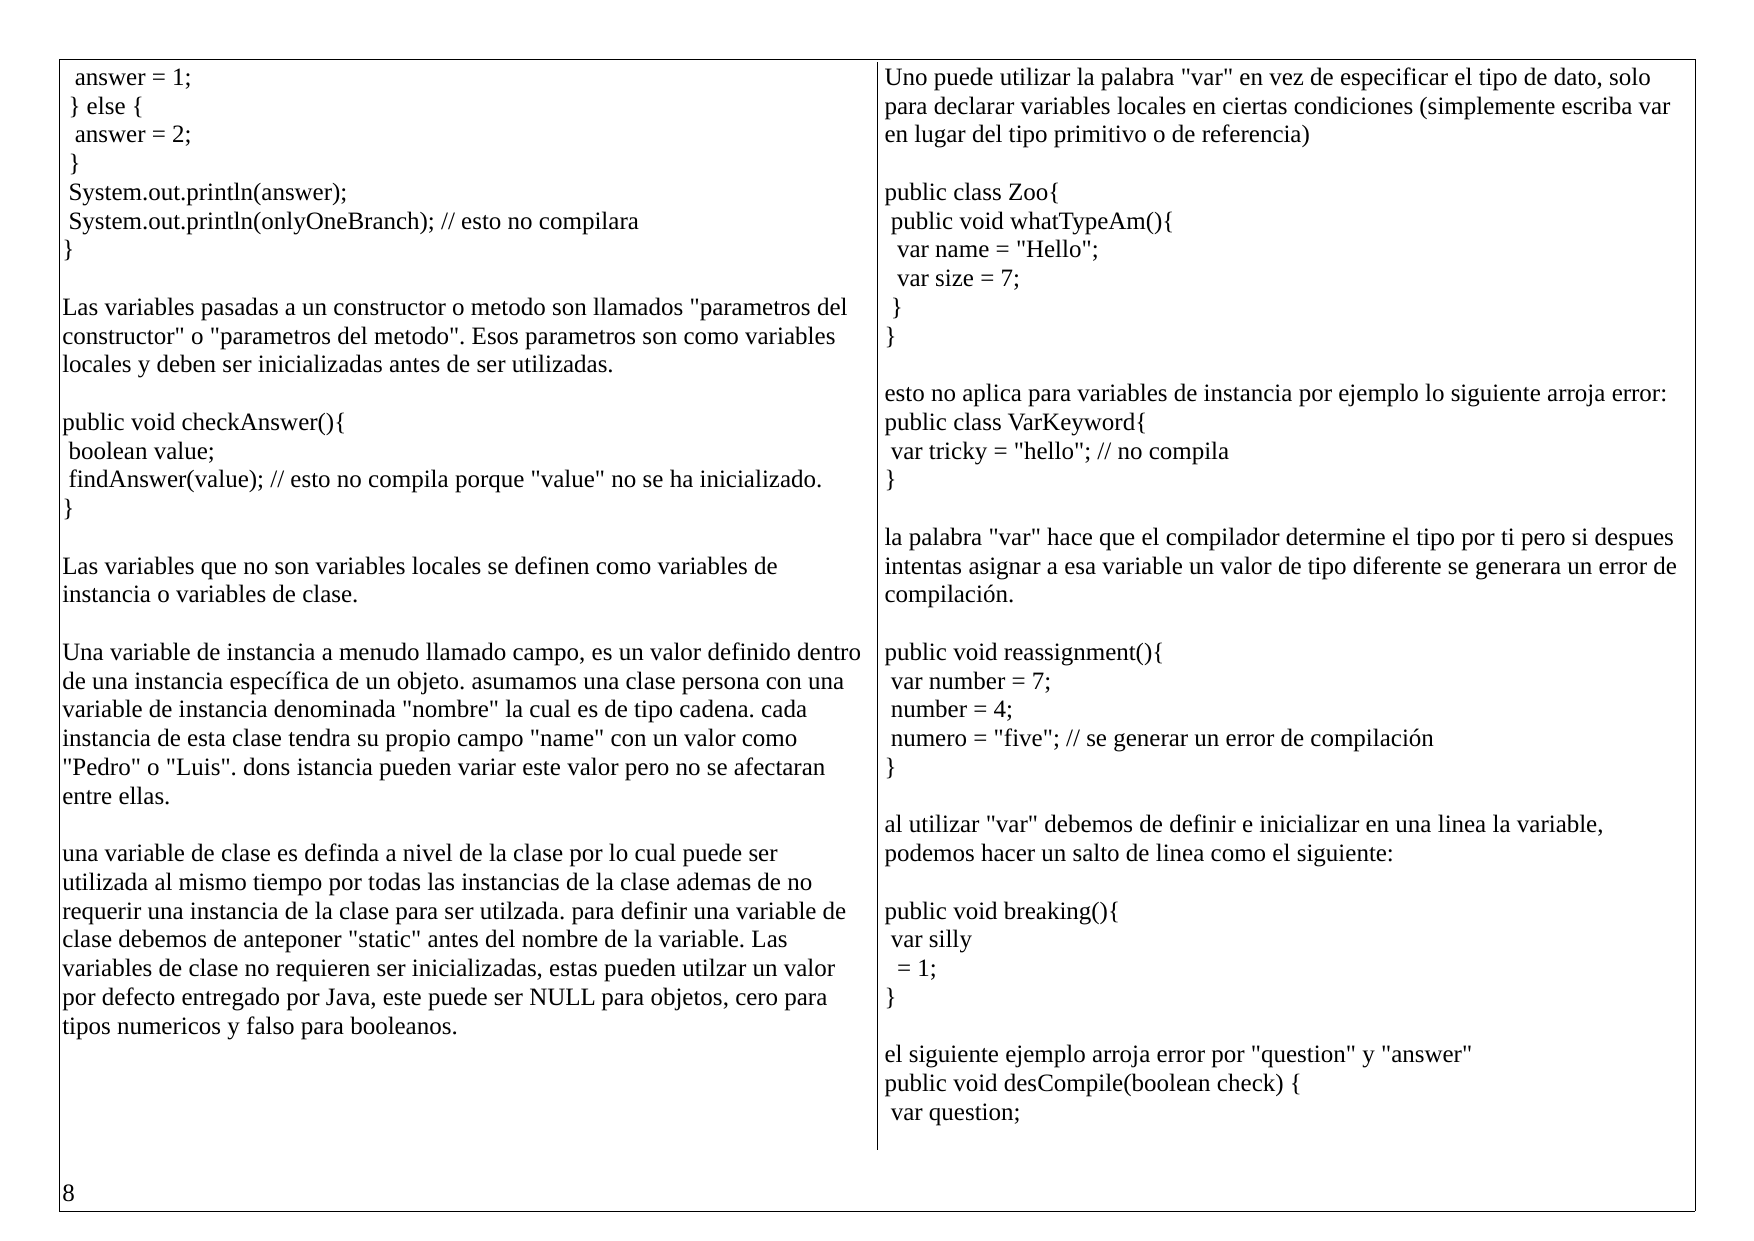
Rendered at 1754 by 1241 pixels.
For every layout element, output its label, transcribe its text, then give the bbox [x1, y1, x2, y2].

text = 1; [884, 953, 1692, 982]
text System.out.println(onlyOneBranch); // esto no compilara [62, 206, 869, 234]
text numero = "five"; // se generar un error de compilación [884, 723, 1692, 752]
text al utilizar "var" debemos de definir e inicializar en una linea la variable, podemos hacer un salto de linea como el siguiente: [884, 809, 1692, 867]
text boolean value; [62, 436, 869, 464]
text } [884, 982, 1692, 1011]
text Una variable de instancia a menudo llamado campo, es un valor definido dentro de una instancia específica de un objeto. asumamos una clase persona con una variable de instancia denominada "nombre" la cual es de tipo cadena. cada instancia de esta clase tendra su propio campo "name" con un valor como "Pedro" o "Luis". dons istancia pueden variar este valor pero no se afectaran entre ellas. [62, 637, 869, 809]
text var silly [884, 924, 1692, 953]
text } [884, 464, 1692, 493]
text una variable de clase es definda a nivel de la clase por lo cual puede ser utilizada al mismo tiempo por todas las instancias de la clase ademas de no requerir una instancia de la clase para ser utilzada. para definir una variable de clase debemos de anteponer "static" antes del nombre de la variable. Las variables de clase no requieren ser inicializadas, estas pueden utilzar un valor por defecto entregado por Java, este puede ser NULL para objetos, cero para tipos numericos y falso para booleanos. [62, 838, 869, 1039]
text number = 4; [884, 694, 1692, 723]
text public void whatTypeAm(){ [884, 206, 1692, 234]
text } [62, 148, 869, 177]
text public class VarKeyword{ [884, 407, 1692, 436]
text } [62, 493, 869, 522]
text } [62, 234, 869, 263]
text Las variables que no son variables locales se definen como variables de instancia o variables de clase. [62, 551, 869, 608]
text var number = 7; [884, 666, 1692, 694]
text public void breaking(){ [884, 896, 1692, 924]
text Uno puede utilizar la palabra "var" en vez de especificar el tipo de dato, solo para declarar variables locales en ciertas condiciones (simplemente escriba var en lugar del tipo primitivo o de referencia) [884, 62, 1692, 148]
text } [884, 321, 1692, 349]
text var question; [884, 1097, 1692, 1126]
text } else { [62, 91, 869, 119]
text } [884, 292, 1692, 321]
text el siguiente ejemplo arroja error por "question" y "answer" [884, 1039, 1692, 1068]
text la palabra "var" hace que el compilador determine el tipo por ti pero si despues intentas asignar a esa variable un valor de tipo diferente se generara un error de compilación. [884, 522, 1692, 608]
text public void reassignment(){ [884, 637, 1692, 666]
text answer = 2; [62, 119, 869, 148]
text } [884, 752, 1692, 781]
text answer = 1; [62, 62, 869, 91]
text var tricky = "hello"; // no compila [884, 436, 1692, 464]
text findAnswer(value); // esto no compila porque "value" no se ha inicializado. [62, 464, 869, 493]
text esto no aplica para variables de instancia por ejemplo lo siguiente arroja error: [884, 378, 1692, 407]
text System.out.println(answer); [62, 177, 869, 206]
text public void checkAnswer(){ [62, 407, 869, 436]
text var size = 7; [884, 263, 1692, 292]
text public void desCompile(boolean check) { [884, 1068, 1692, 1097]
text Las variables pasadas a un constructor o metodo son llamados "parametros del constructor" o "parametros del metodo". Esos parametros son como variables locales y deben ser inicializadas antes de ser utilizadas. [62, 292, 869, 378]
text var name = "Hello"; [884, 234, 1692, 263]
text public class Zoo{ [884, 177, 1692, 206]
